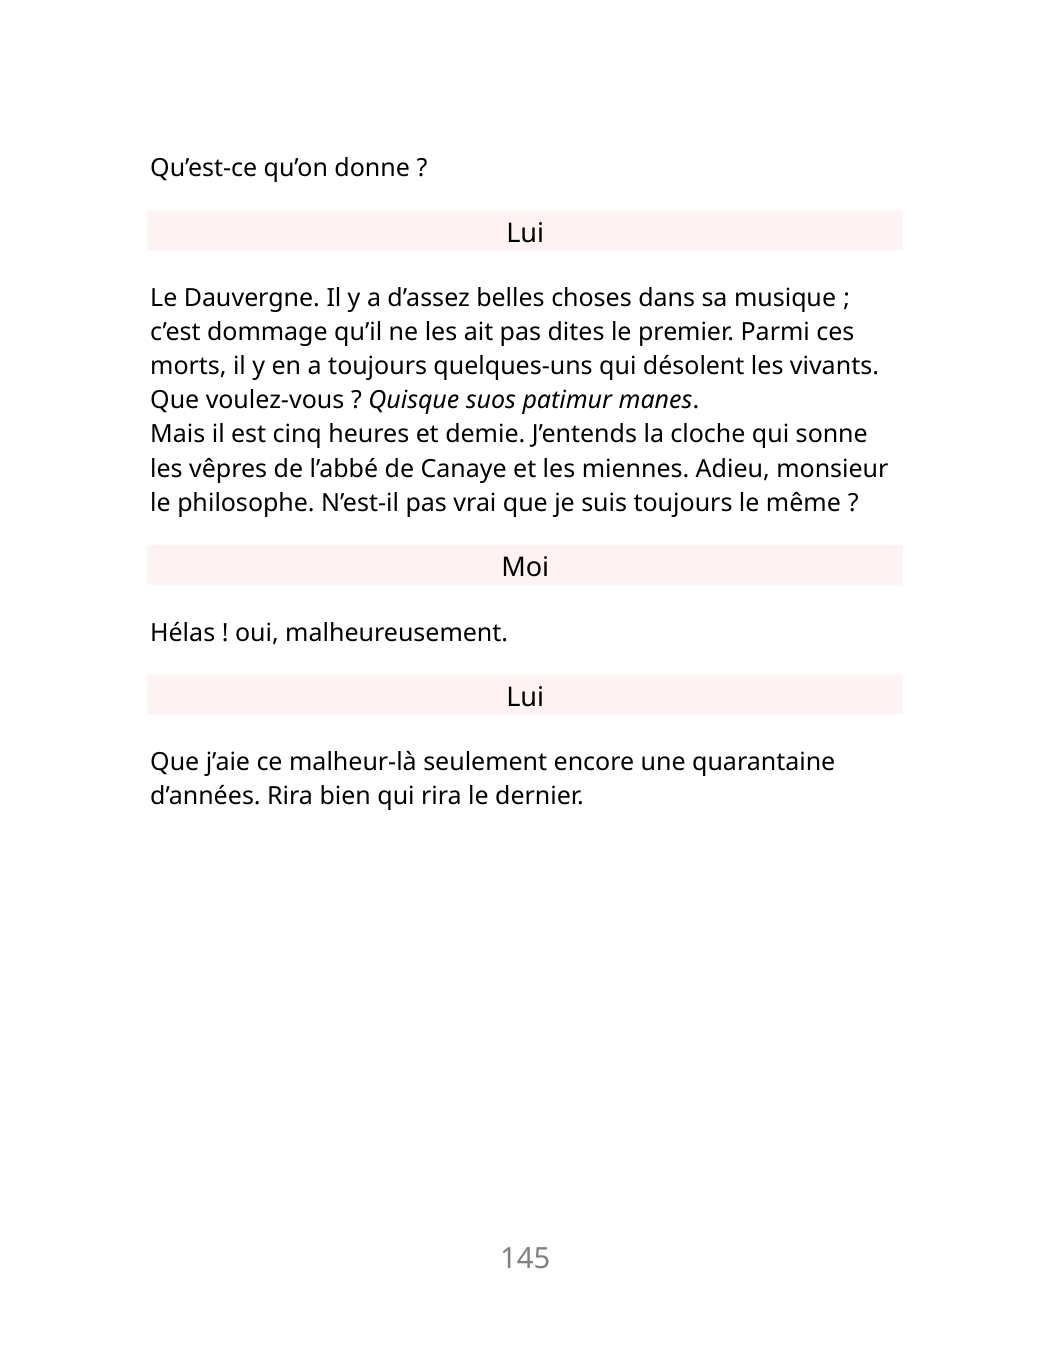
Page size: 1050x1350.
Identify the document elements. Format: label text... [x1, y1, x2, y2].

text Que j’aie ce malheur-là seulement encore une quarantaine d’années. Rira bien qui rira le dernier. [150, 744, 900, 812]
text Lui [147, 211, 903, 250]
text Qu’est-ce qu’on donne ? [150, 150, 900, 184]
text Le Dauvergne. Il y a d’assez belles choses dans sa musique ; c’est dommage qu’il ne les ait pas dites le premier. Parmi ces morts, il y en a toujours quelques-uns qui désolent les vivants. Que voulez-vous ? Quisque suos patimur manes. [150, 280, 900, 416]
text Hélas ! oui, malheureusement. [150, 614, 900, 648]
text Moi [147, 545, 903, 585]
text Mais il est cinq heures et demie. J’entends la cloche qui sonne les vêpres de l’abbé de Canaye et les miennes. Adieu, monsieur le philosophe. N’est-il pas vrai que je suis toujours le même ? [150, 416, 900, 518]
text Lui [147, 675, 903, 714]
